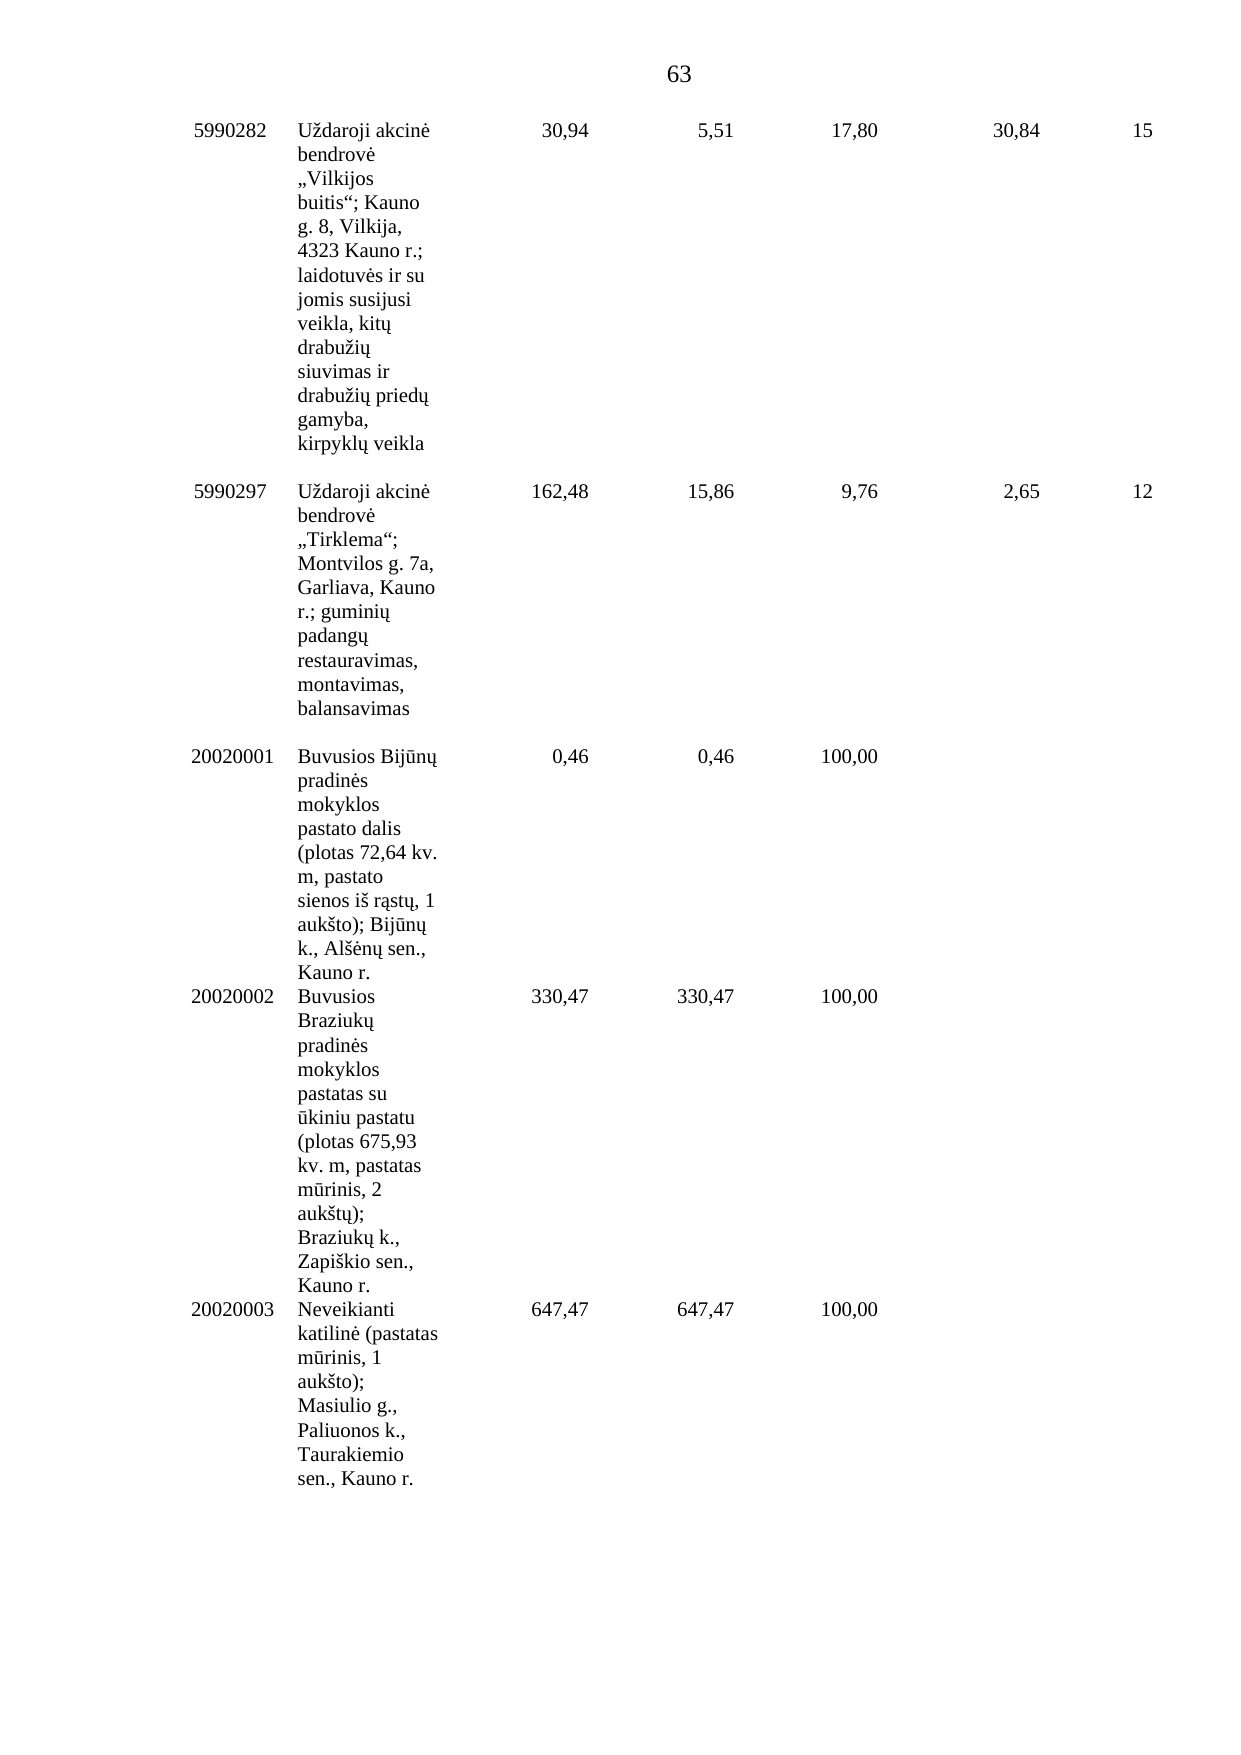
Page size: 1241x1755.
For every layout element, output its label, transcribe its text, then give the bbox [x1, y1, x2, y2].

table_cell Uždaroji akcinė bendrovė „Tirklema“; Montvilos g. 7a, Garliava, Kauno r.; guminių padangų restauravimas, montavimas, balansavimas [286, 479, 451, 744]
table_cell Buvusios Bijūnų pradinės mokyklos pastato dalis (plotas 72,64 kv. m, pastato sienos iš rąstų, 1 aukšto); Bijūnų k., Alšėnų sen., Kauno r. [286, 744, 451, 984]
table_cell 647,47 [605, 1297, 750, 1490]
table_cell Uždaroji akcinė bendrovė „Vilkijos buitis“; Kauno g. 8, Vilkija, 4323 Kauno r.; laidotuvės ir su jomis susijusi veikla, kitų drabužių siuvimas ir drabužių priedų gamyba, kirpyklų veikla [286, 118, 451, 479]
table_cell [1056, 984, 1169, 1297]
table_cell 15,86 [605, 479, 750, 744]
table_cell 0,46 [451, 744, 605, 984]
table_cell [1056, 744, 1169, 984]
table_cell [1179, 744, 1188, 984]
table_cell [1056, 1297, 1169, 1490]
table_cell [1169, 1297, 1179, 1490]
table_cell [1188, 984, 1198, 1297]
table_cell 9,76 [750, 479, 894, 744]
table_cell [894, 984, 1056, 1297]
table_cell 100,00 [750, 984, 894, 1297]
table_cell [1169, 984, 1179, 1297]
table_cell [1169, 744, 1179, 984]
table_cell [1169, 118, 1179, 479]
table_cell [894, 1297, 1056, 1490]
table_cell 20020001 [174, 744, 286, 984]
table_cell 330,47 [605, 984, 750, 1297]
table_cell [1169, 479, 1179, 744]
table_cell 30,84 [894, 118, 1056, 479]
table_cell [1188, 1297, 1198, 1490]
table_cell [1188, 118, 1198, 479]
table_cell 5990282 [174, 118, 286, 479]
table_cell [1179, 479, 1188, 744]
table_cell [1188, 479, 1198, 744]
table_cell [1179, 118, 1188, 479]
table_cell 330,47 [451, 984, 605, 1297]
table_cell 30,94 [451, 118, 605, 479]
table_cell 12 [1056, 479, 1169, 744]
table_cell 17,80 [750, 118, 894, 479]
table_cell Neveikianti katilinė (pastatas mūrinis, 1 aukšto); Masiulio g., Paliuonos k., Taurakiemio sen., Kauno r. [286, 1297, 451, 1490]
table_cell [894, 744, 1056, 984]
table_cell 100,00 [750, 744, 894, 984]
table_cell 5,51 [605, 118, 750, 479]
table_cell 20020003 [174, 1297, 286, 1490]
table_cell [1179, 1297, 1188, 1490]
table_cell 162,48 [451, 479, 605, 744]
table_cell [1188, 744, 1198, 984]
table_cell 0,46 [605, 744, 750, 984]
table_cell 15 [1056, 118, 1169, 479]
table_cell 100,00 [750, 1297, 894, 1490]
table_cell 5990297 [174, 479, 286, 744]
table_cell Buvusios Braziukų pradinės mokyklos pastatas su ūkiniu pastatu (plotas 675,93 kv. m, pastatas mūrinis, 2 aukštų); Braziukų k., Zapiškio sen., Kauno r. [286, 984, 451, 1297]
table_cell 647,47 [451, 1297, 605, 1490]
table_cell [1179, 984, 1188, 1297]
table_cell 2,65 [894, 479, 1056, 744]
table_cell 20020002 [174, 984, 286, 1297]
